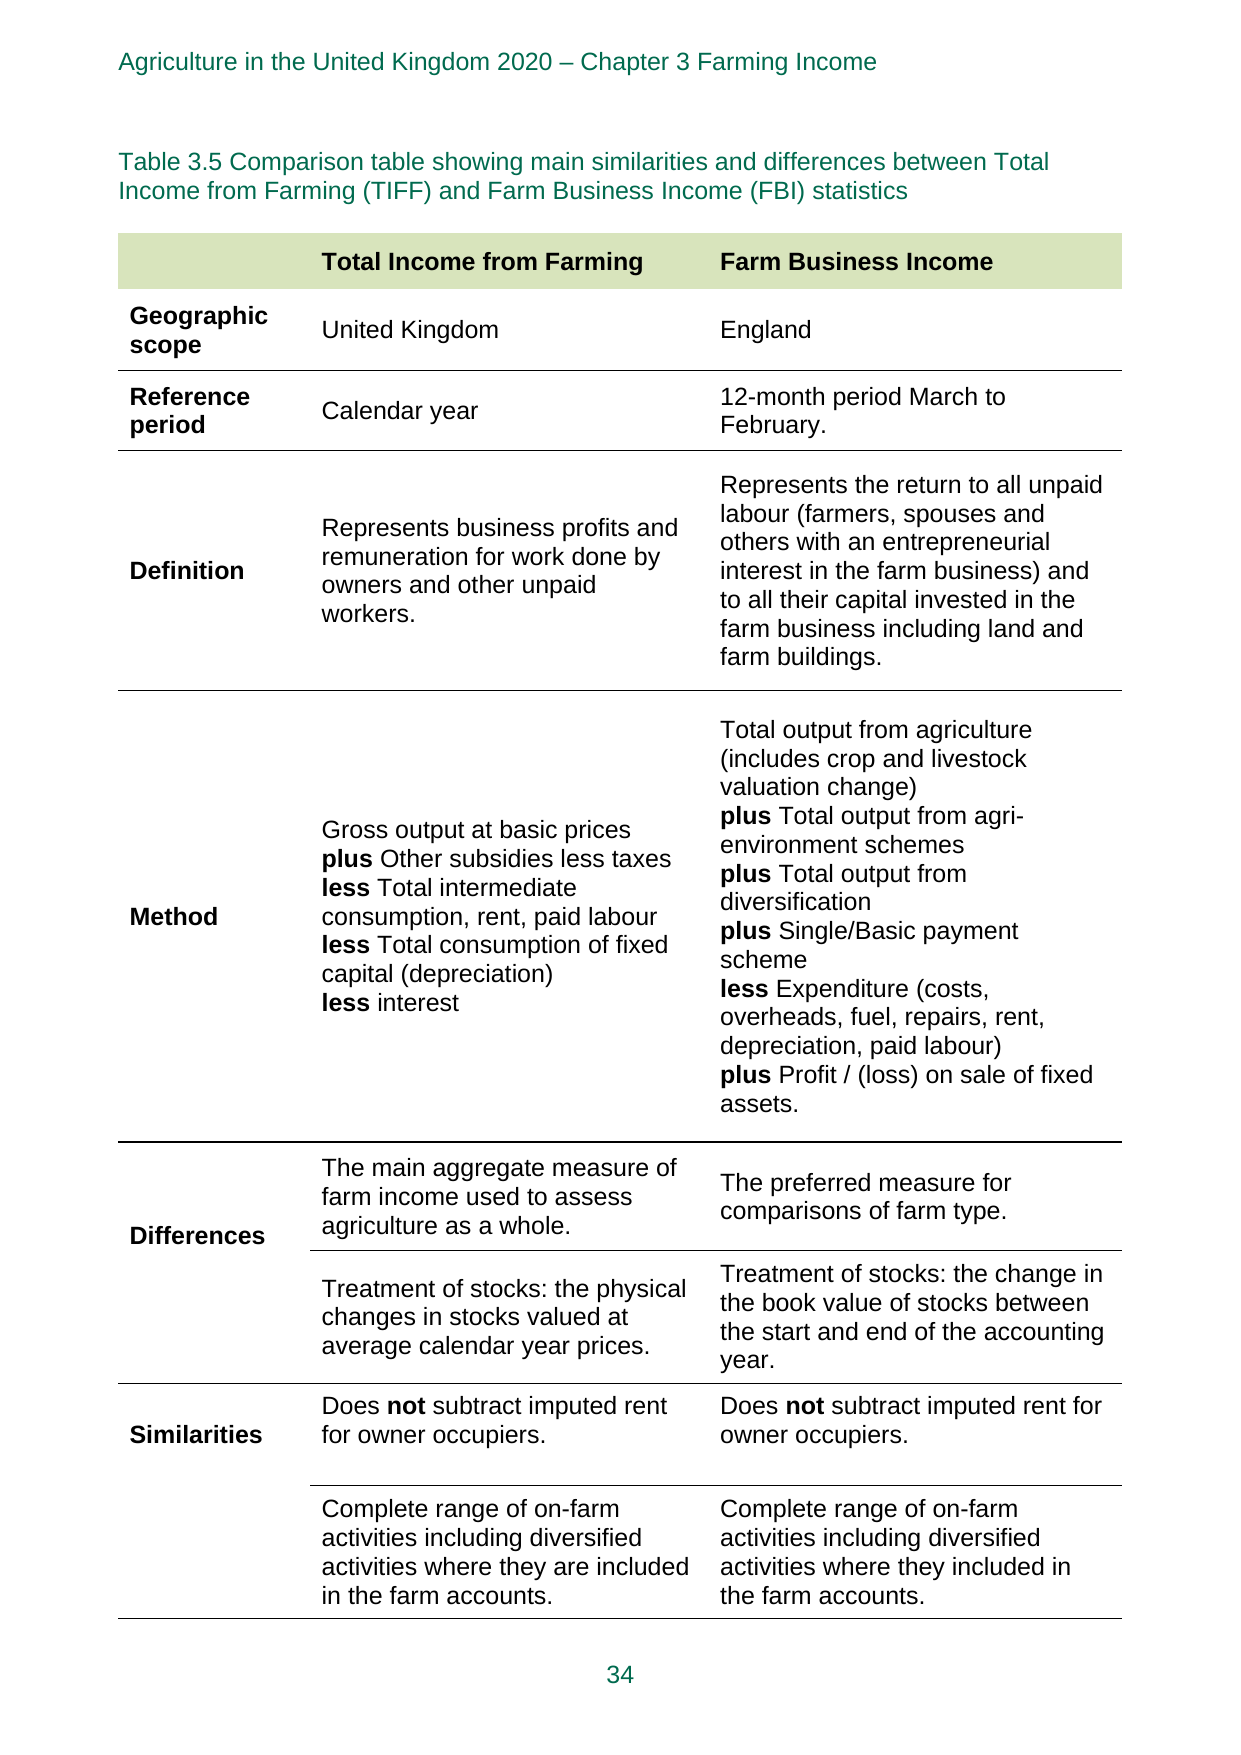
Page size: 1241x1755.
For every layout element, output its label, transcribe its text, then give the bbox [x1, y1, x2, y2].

table_cell United Kingdom [310, 289, 709, 370]
table_cell 12-month period March to February. [709, 371, 1122, 450]
table_cell [118, 1485, 310, 1618]
table_cell Represents business profits and remuneration for work done by owners and other unpaid workers. [310, 451, 709, 689]
table_cell The preferred measure for comparisons of farm type. [709, 1143, 1122, 1250]
table_cell Complete range of on-farm activities including diversified activities where they included in the farm accounts. [709, 1486, 1122, 1618]
table_cell Total output from agriculture (includes crop and livestock valuation change) plus Total output from agri-environment schemes plus Total output from diversification plus Single/Basic payment scheme less Expenditure (costs, overheads, fuel, repairs, rent, depreciation, paid labour) plus Profit / (loss) on sale of fixed assets. [709, 691, 1122, 1141]
table_cell Calendar year [310, 371, 709, 450]
table_cell Does not subtract imputed rent for owner occupiers. [310, 1384, 709, 1485]
table_header Total Income from Farming [310, 233, 709, 289]
table_cell Similarities [118, 1384, 310, 1485]
table_cell Definition [118, 451, 310, 689]
table_cell Method [118, 691, 310, 1141]
table_header [118, 233, 310, 289]
table_cell Reference period [118, 371, 310, 450]
table_cell Differences [118, 1143, 310, 1250]
table_cell The main aggregate measure of farm income used to assess agriculture as a whole. [310, 1143, 709, 1250]
table_cell Represents the return to all unpaid labour (farmers, spouses and others with an entrepreneurial interest in the farm business) and to all their capital invested in the farm business including land and farm buildings. [709, 451, 1122, 689]
table_header Farm Business Income [709, 233, 1122, 289]
table_cell Treatment of stocks: the physical changes in stocks valued at average calendar year prices. [310, 1251, 709, 1383]
table_cell Treatment of stocks: the change in the book value of stocks between the start and end of the accounting year. [709, 1251, 1122, 1383]
table_cell Complete range of on-farm activities including diversified activities where they are included in the farm accounts. [310, 1486, 709, 1618]
table_cell Does not subtract imputed rent for owner occupiers. [709, 1384, 1122, 1485]
table_cell Gross output at basic prices plus Other subsidies less taxes less Total intermediate consumption, rent, paid labour less Total consumption of fixed capital (depreciation) less interest [310, 691, 709, 1141]
table_cell [118, 1250, 310, 1383]
table_cell England [709, 289, 1122, 370]
subtitle Table 3.5 Comparison table showing main similarities and differences between Total Income from Farming (TIFF) and Farm Business Income (FBI) statistics [118, 147, 1122, 204]
table_cell Geographic scope [118, 289, 310, 370]
